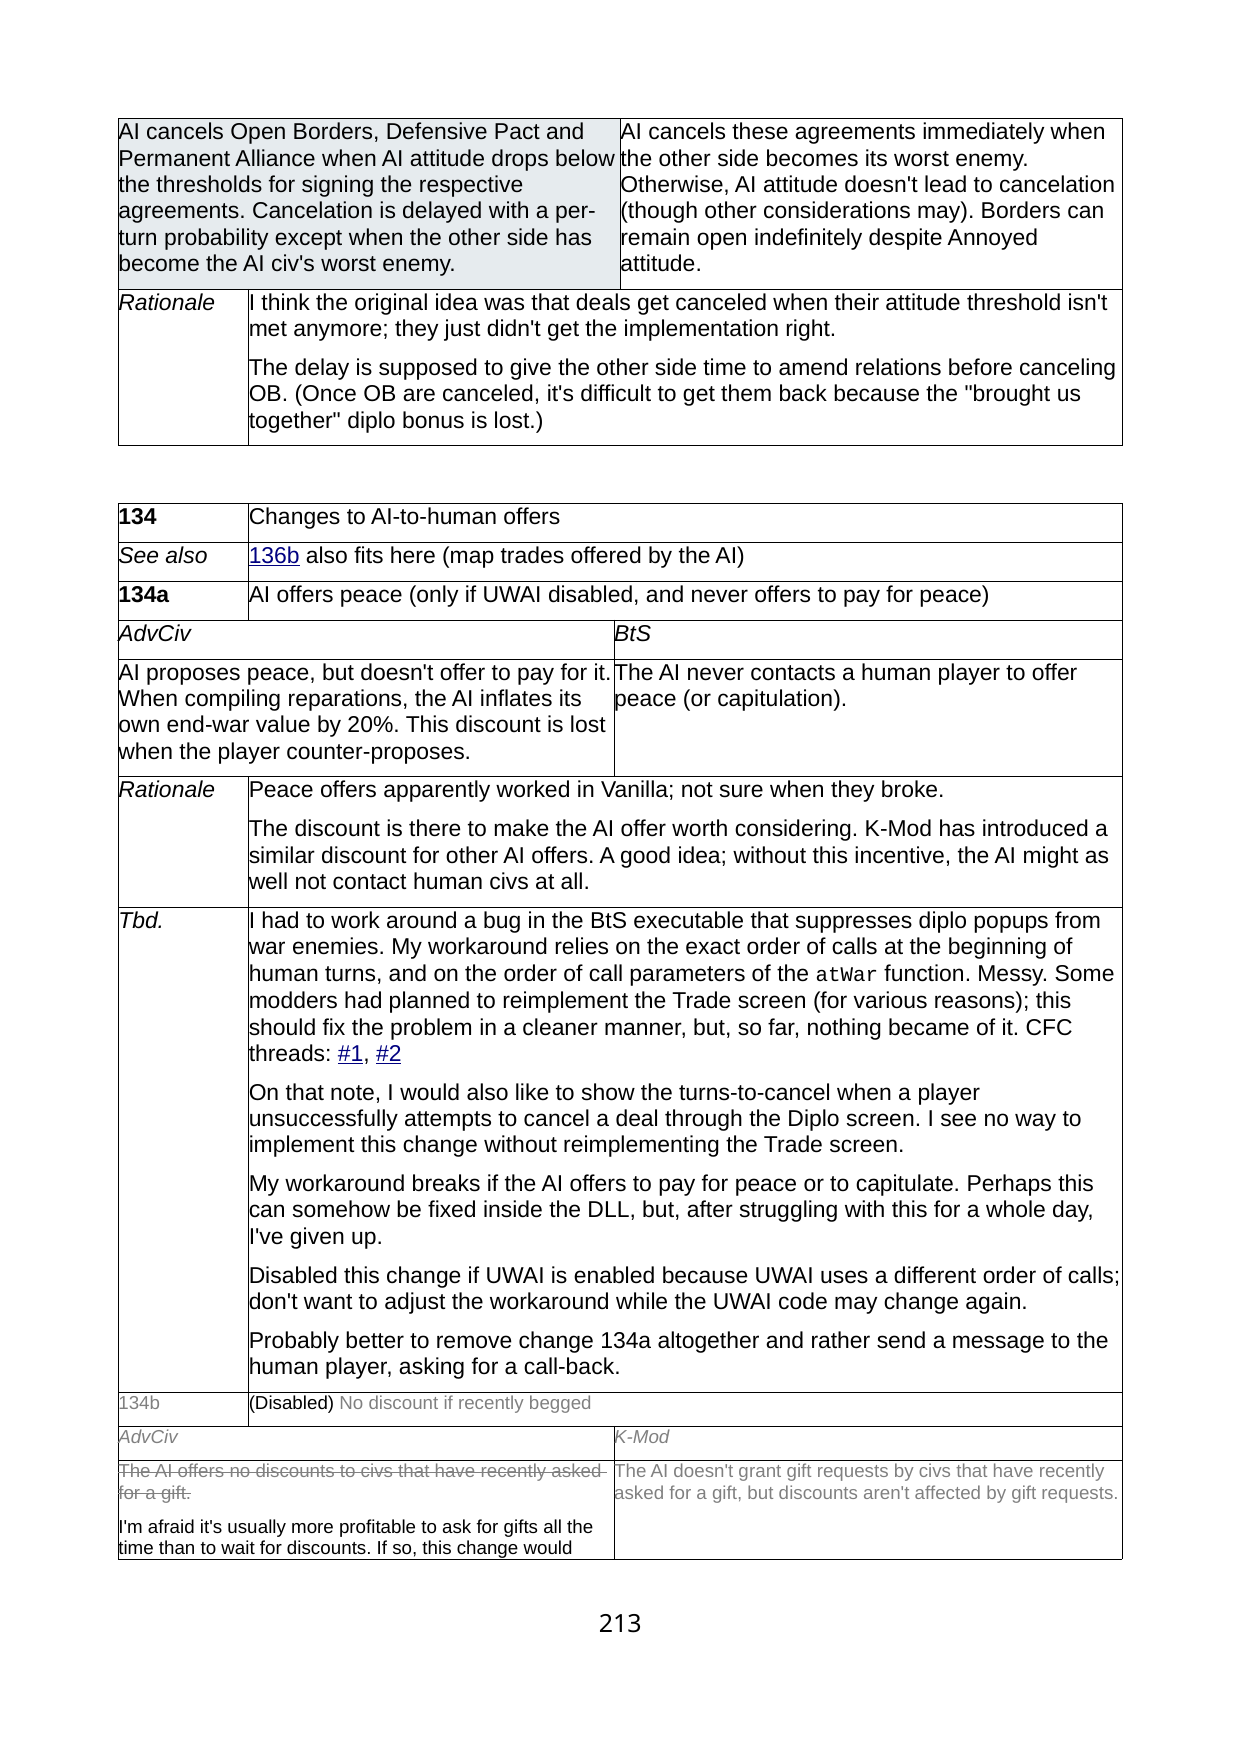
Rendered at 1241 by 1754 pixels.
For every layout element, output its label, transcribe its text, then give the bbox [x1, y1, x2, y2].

table_cell BtS [615, 621, 1122, 658]
table_cell AI offers peace (only if UWAI disabled, and never offers to pay for peace) [249, 582, 1122, 619]
table_cell The AI offers no discounts to civs that have recently asked for a gift. I'm afraid it's usually more profitable to ask for gifts all the time than to wait for discounts. If so, this change would [119, 1461, 614, 1559]
table_cell The AI never contacts a human player to offer peace (or capitulation). [615, 660, 1122, 776]
table_cell AI cancels Open Borders, Defensive Pact and Permanent Alliance when AI attitude drops below the thresholds for signing the respective agreements. Cancelation is delayed with a per-turn probability except when the other side has become the AI civ's worst enemy. [119, 119, 620, 289]
table_cell (Disabled) No discount if recently begged [249, 1393, 1122, 1426]
table_cell I had to work around a bug in the BtS executable that suppresses diplo popups from war enemies. My workaround relies on the exact order of calls at the beginning of human turns, and on the order of call parameters of the atWar function. Messy. Some modders had planned to reimplement the Trade screen (for various reasons); this should fix the problem in a cleaner manner, but, so far, nothing became of it. CFC threads: #1, #2 On that note, I would also like to show the turns-to-cancel when a player unsuccessfully attempts to cancel a deal through the Diplo screen. I see no way to implement this change without reimplementing the Trade screen. My workaround breaks if the AI offers to pay for peace or to capitulate. Perhaps this can somehow be fixed inside the DLL, but, after struggling with this for a whole day, I've given up. Disabled this change if UWAI is enabled because UWAI uses a different order of calls; don't want to adjust the workaround while the UWAI code may change again. Probably better to remove change 134a altogether and rather send a message to the human player, asking for a call-back. [249, 908, 1122, 1392]
table_cell Peace offers apparently worked in Vanilla; not sure when they broke. The discount is there to make the AI offer worth considering. K-Mod has introduced a similar discount for other AI offers. A good idea; without this incentive, the AI might as well not contact human civs at all. [249, 777, 1122, 907]
table_header Changes to AI-to-human offers [249, 504, 1122, 542]
table_cell AdvCiv [119, 1427, 614, 1460]
table_cell 134a [119, 582, 248, 619]
table_cell 136b also fits here (map trades offered by the AI) [249, 543, 1122, 581]
table_cell AdvCiv [119, 621, 614, 658]
table_cell AI proposes peace, but doesn't offer to pay for it. When compiling reparations, the AI inflates its own end-war value by 20%. This discount is lost when the player counter-proposes. [119, 660, 614, 776]
table_cell Tbd. [119, 908, 248, 1392]
table_header 134 [119, 504, 248, 542]
table_cell The AI doesn't grant gift requests by civs that have recently asked for a gift, but discounts aren't affected by gift requests. [615, 1461, 1122, 1559]
table_cell AI cancels these agreements immediately when the other side becomes its worst enemy. Otherwise, AI attitude doesn't lead to cancelation (though other considerations may). Borders can remain open indefinitely despite Annoyed attitude. [621, 119, 1122, 289]
table_cell See also [119, 543, 248, 581]
table_cell I think the original idea was that deals get canceled when their attitude threshold isn't met anymore; they just didn't get the implementation right. The delay is supposed to give the other side time to amend relations before canceling OB. (Once OB are canceled, it's difficult to get them back because the "brought us together" diplo bonus is lost.) [249, 290, 1122, 445]
table_cell Rationale [119, 290, 248, 445]
table_cell K-Mod [615, 1427, 1122, 1460]
table_cell Rationale [119, 777, 248, 907]
table_cell 134b [119, 1393, 248, 1426]
